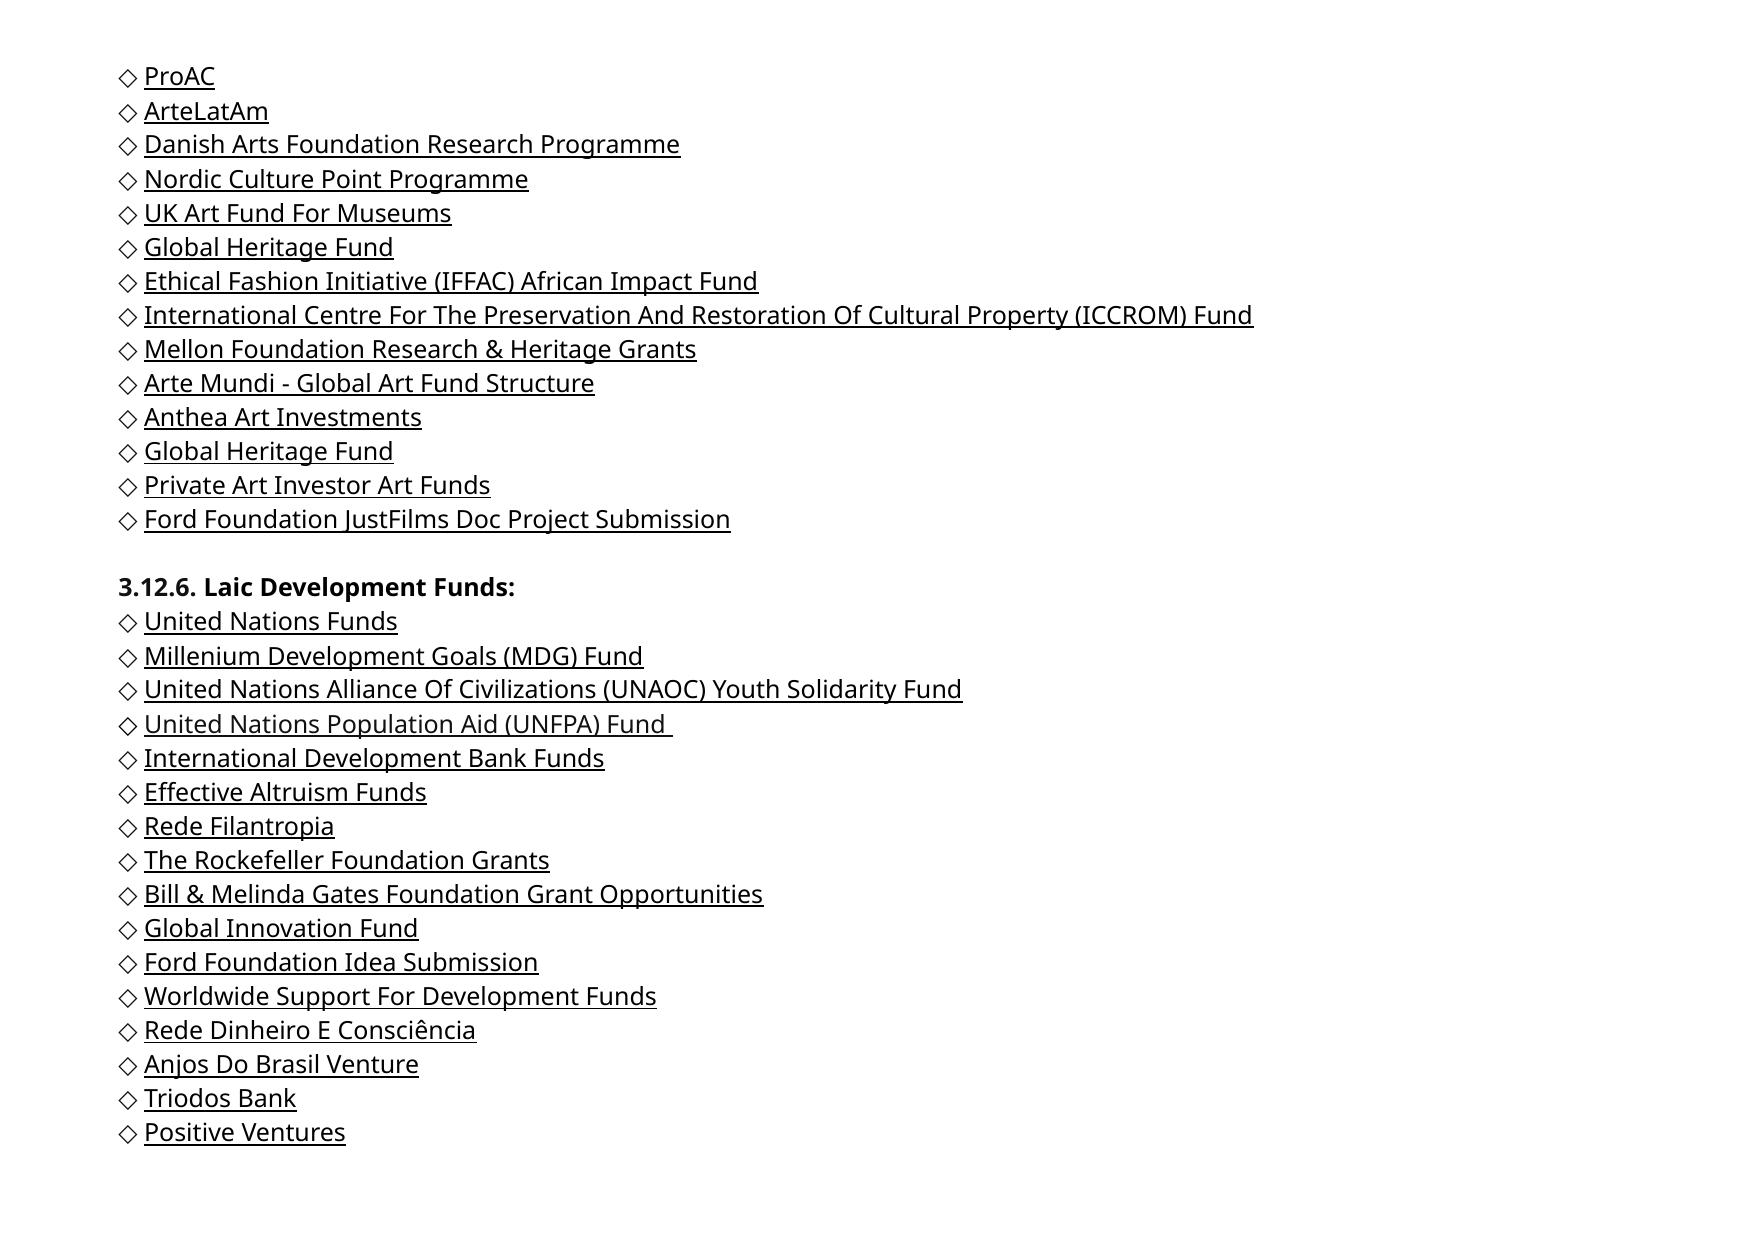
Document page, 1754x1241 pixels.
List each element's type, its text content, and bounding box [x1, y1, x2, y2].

text ◇ Ford Foundation Idea Submission [118, 945, 1695, 979]
text ◇ United Nations Alliance Of Civilizations (UNAOC) Youth Solidarity Fund [118, 672, 1695, 706]
text ◇ Mellon Foundation Research & Heritage Grants [118, 332, 1695, 366]
text ◇ Rede Dinheiro E Consciência [118, 1013, 1695, 1047]
text ◇ Positive Ventures [118, 1115, 1695, 1149]
text ◇ Rede Filantropia [118, 808, 1695, 842]
text ◇ International Centre For The Preservation And Restoration Of Cultural Property (ICCROM) Fund [118, 297, 1695, 332]
text ◇ ArteLatAm [118, 93, 1695, 127]
text ◇ Nordic Culture Point Programme [118, 161, 1695, 195]
text ◇ Arte Mundi - Global Art Fund Structure [118, 366, 1695, 400]
text ◇ Triodos Bank [118, 1081, 1695, 1115]
text 3.12.6. Laic Development Funds: [118, 570, 1695, 604]
text ◇ Global Heritage Fund [118, 434, 1695, 468]
text ◇ Bill & Melinda Gates Foundation Grant Opportunities [118, 877, 1695, 911]
text ◇ United Nations Funds [118, 604, 1695, 638]
text ◇ Global Heritage Fund [118, 229, 1695, 263]
text ◇ United Nations Population Aid (UNFPA) Fund [118, 706, 1695, 740]
text ◇ UK Art Fund For Museums [118, 195, 1695, 229]
text ◇ Effective Altruism Funds [118, 774, 1695, 808]
text ◇ Ford Foundation JustFilms Doc Project Submission [118, 502, 1695, 536]
text ◇ Anjos Do Brasil Venture [118, 1047, 1695, 1081]
text ◇ Private Art Investor Art Funds [118, 468, 1695, 502]
text ◇ Global Innovation Fund [118, 911, 1695, 945]
text ◇ ProAC [118, 59, 1695, 93]
text ◇ International Development Bank Funds [118, 740, 1695, 774]
text ◇ Ethical Fashion Initiative (IFFAC) African Impact Fund [118, 263, 1695, 297]
text ◇ The Rockefeller Foundation Grants [118, 842, 1695, 877]
text ◇ Worldwide Support For Development Funds [118, 979, 1695, 1013]
text ◇ Anthea Art Investments [118, 400, 1695, 434]
text ◇ Danish Arts Foundation Research Programme [118, 127, 1695, 161]
text ◇ Millenium Development Goals (MDG) Fund [118, 638, 1695, 672]
